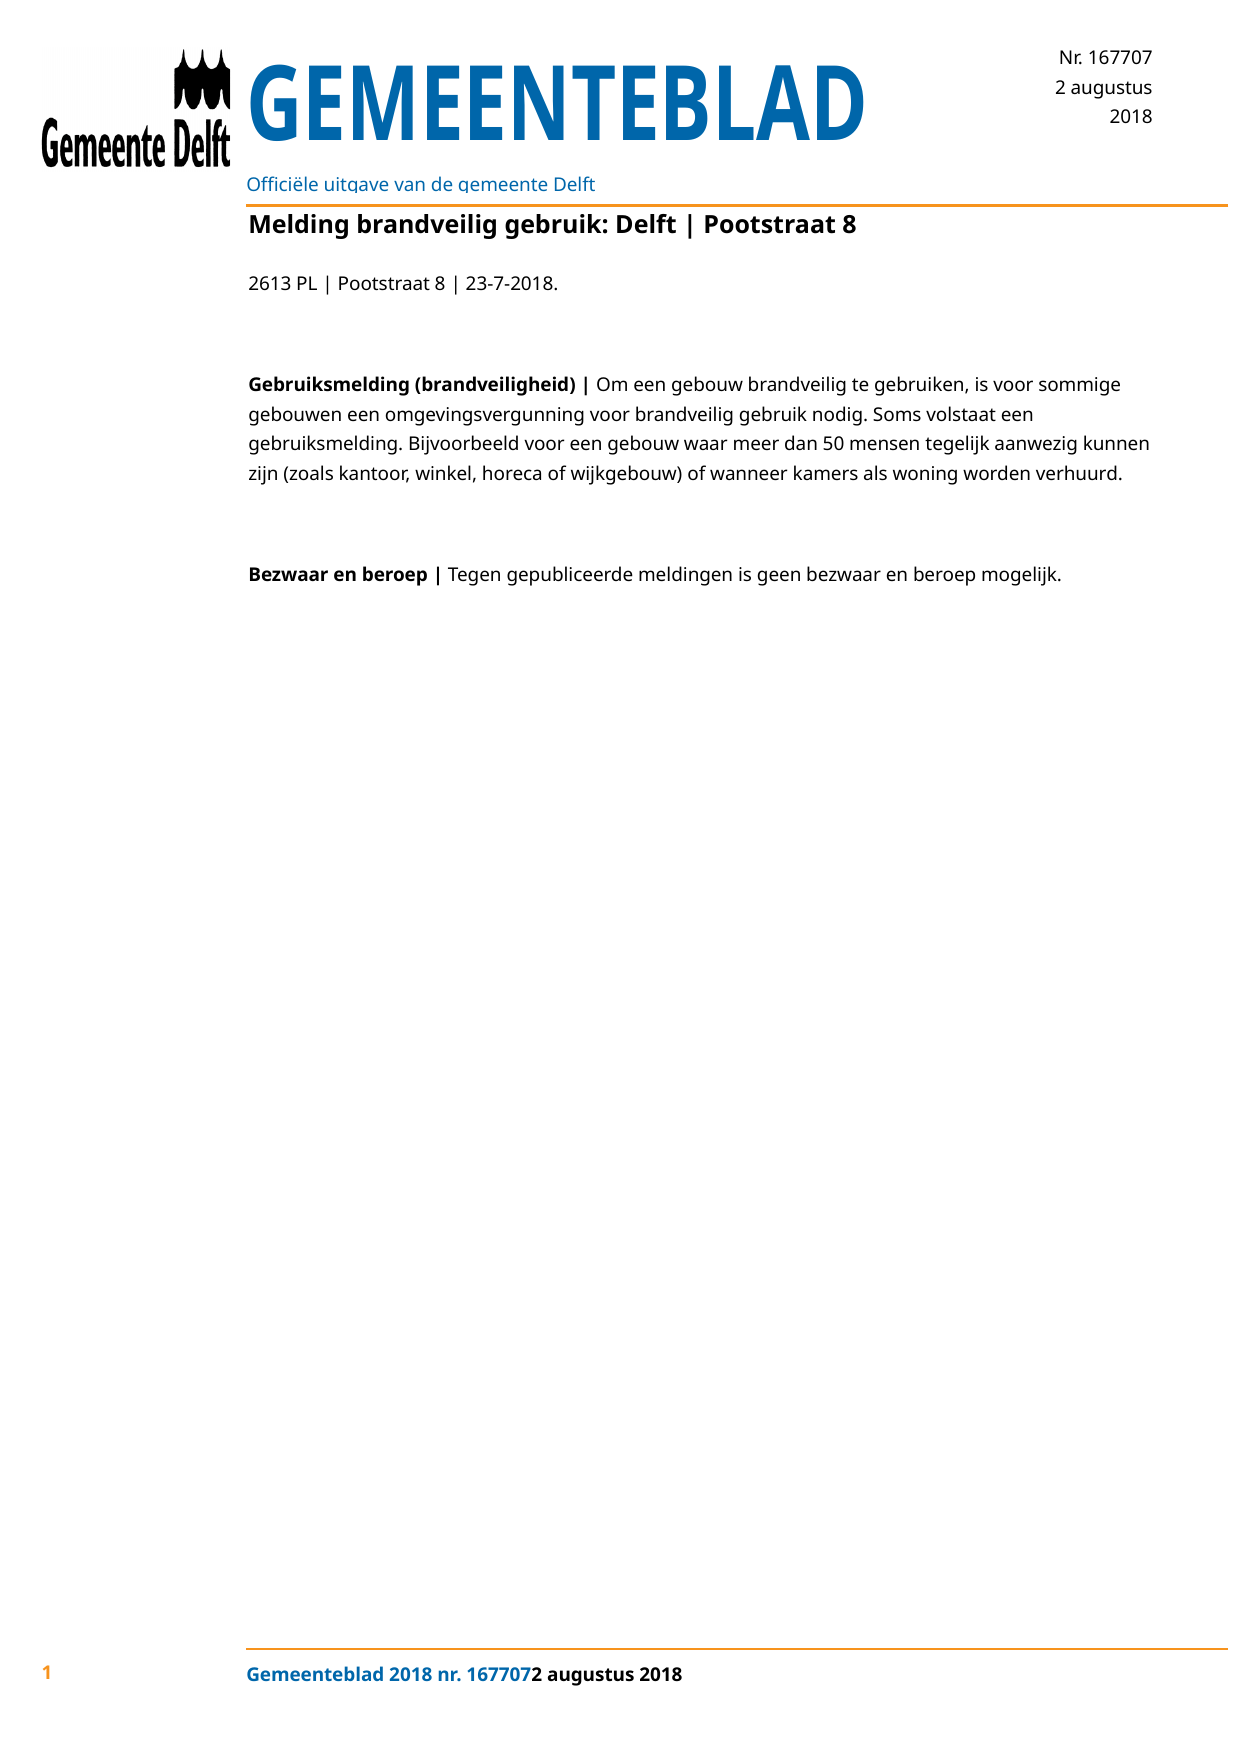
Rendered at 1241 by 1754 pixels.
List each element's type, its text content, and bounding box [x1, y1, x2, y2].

text Melding brandveilig gebruik: Delft | Pootstraat 8 [248, 207, 1152, 241]
text Gebruiksmelding (brandveiligheid) | Om een gebouw brandveilig te gebruiken, is voor sommige gebouwen een omgevingsvergunning voor brandveilig gebruik nodig. Soms volstaat een gebruiksmelding. Bijvoorbeeld voor een gebouw waar meer dan 50 mensen tegelijk aanwezig kunnen zijn (zoals kantoor, winkel, horeca of wijkgebouw) of wanneer kamers als woning worden verhuurd. [248, 371, 1152, 486]
picture [41, 47, 231, 172]
text Bezwaar en beroep | Tegen gepubliceerde meldingen is geen bezwaar en beroep mogelijk. [248, 561, 1152, 586]
text 2613 PL | Pootstraat 8 | 23-7-2018. [248, 270, 1152, 296]
